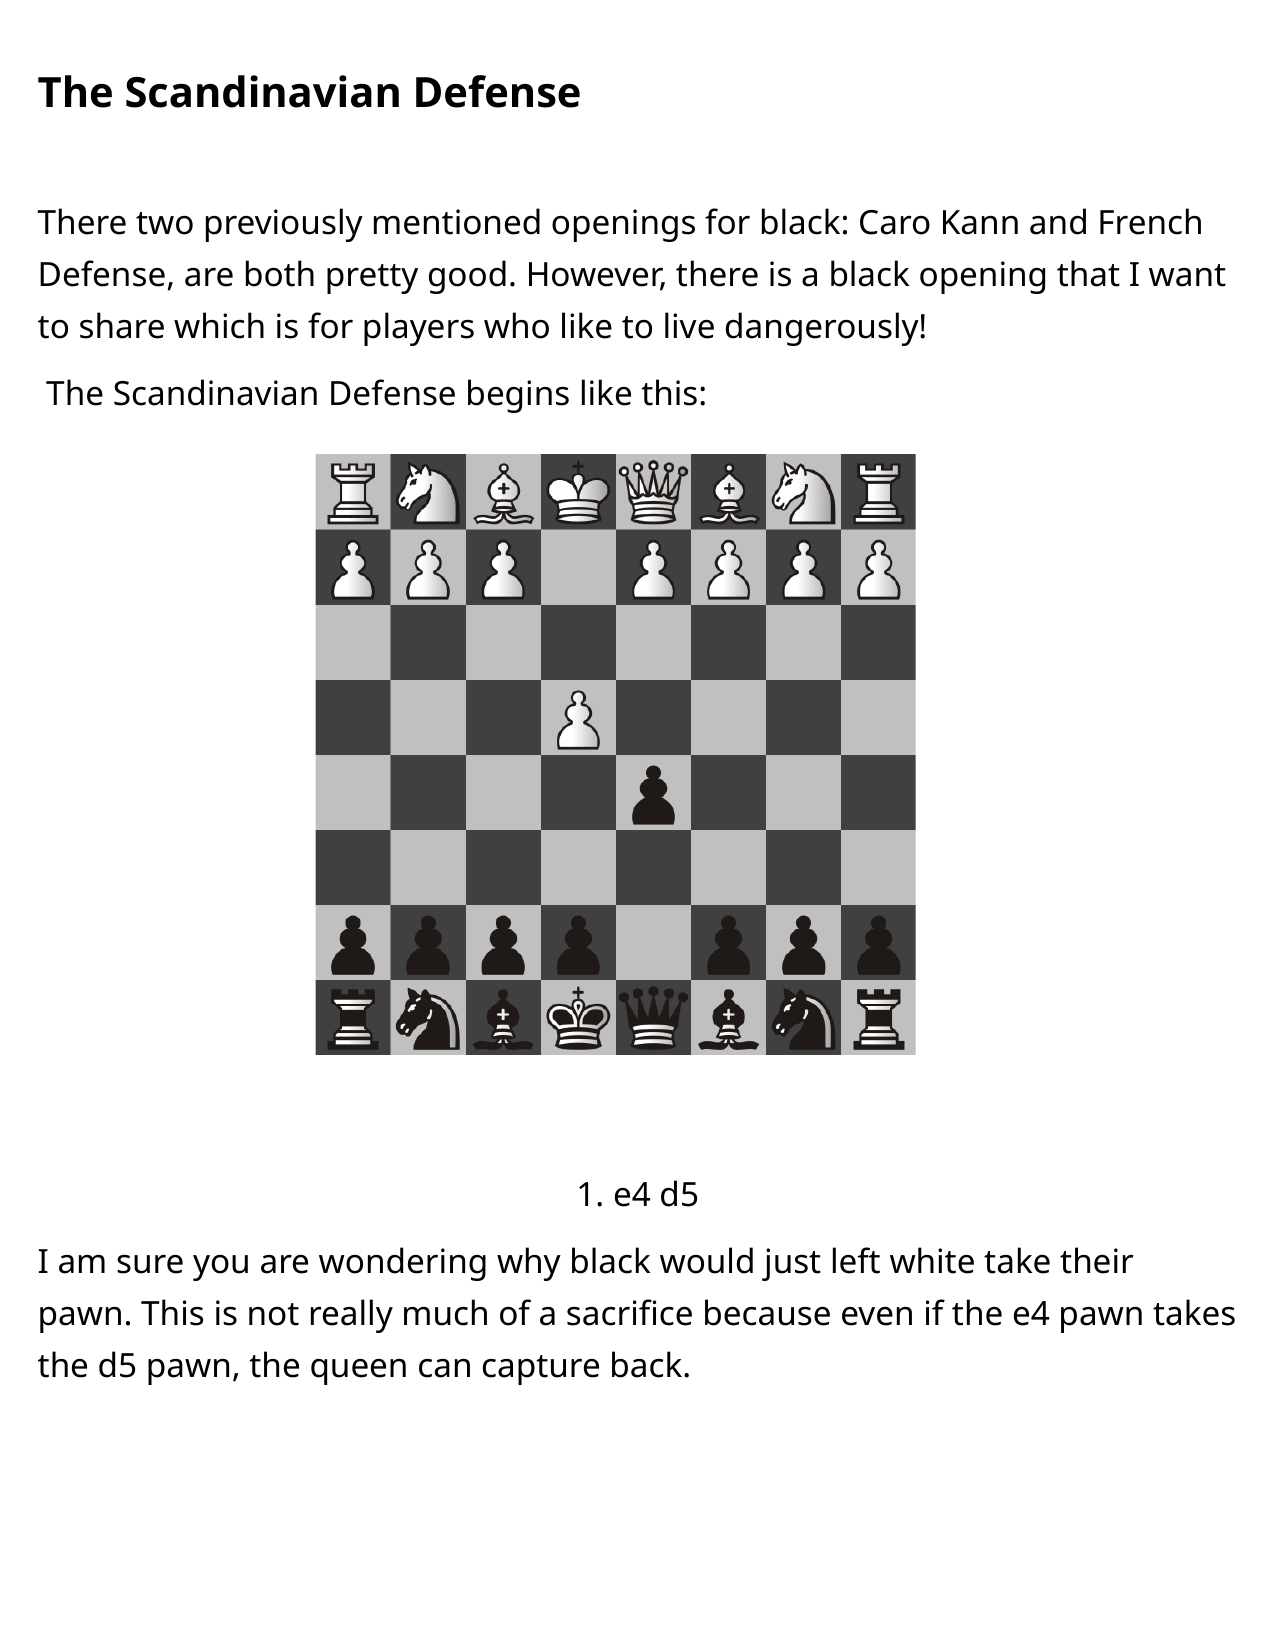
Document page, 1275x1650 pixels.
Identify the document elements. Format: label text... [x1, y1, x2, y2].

text The Scandinavian Defense begins like this: [37, 370, 1237, 415]
text I am sure you are wondering why black would just left white take their pawn. This is not really much of a sacrifice because even if the e4 pawn takes the d5 pawn, the queen can capture back. [37, 1238, 1237, 1387]
text There two previously mentioned openings for black: Caro Kann and French Defense, are both pretty good. However, there is a black opening that I want to share which is for players who like to live dangerously! [37, 198, 1237, 348]
text 1. e4 d5 [37, 1171, 1237, 1216]
subtitle The Scandinavian Defense [37, 62, 1237, 119]
picture [315, 454, 916, 1055]
